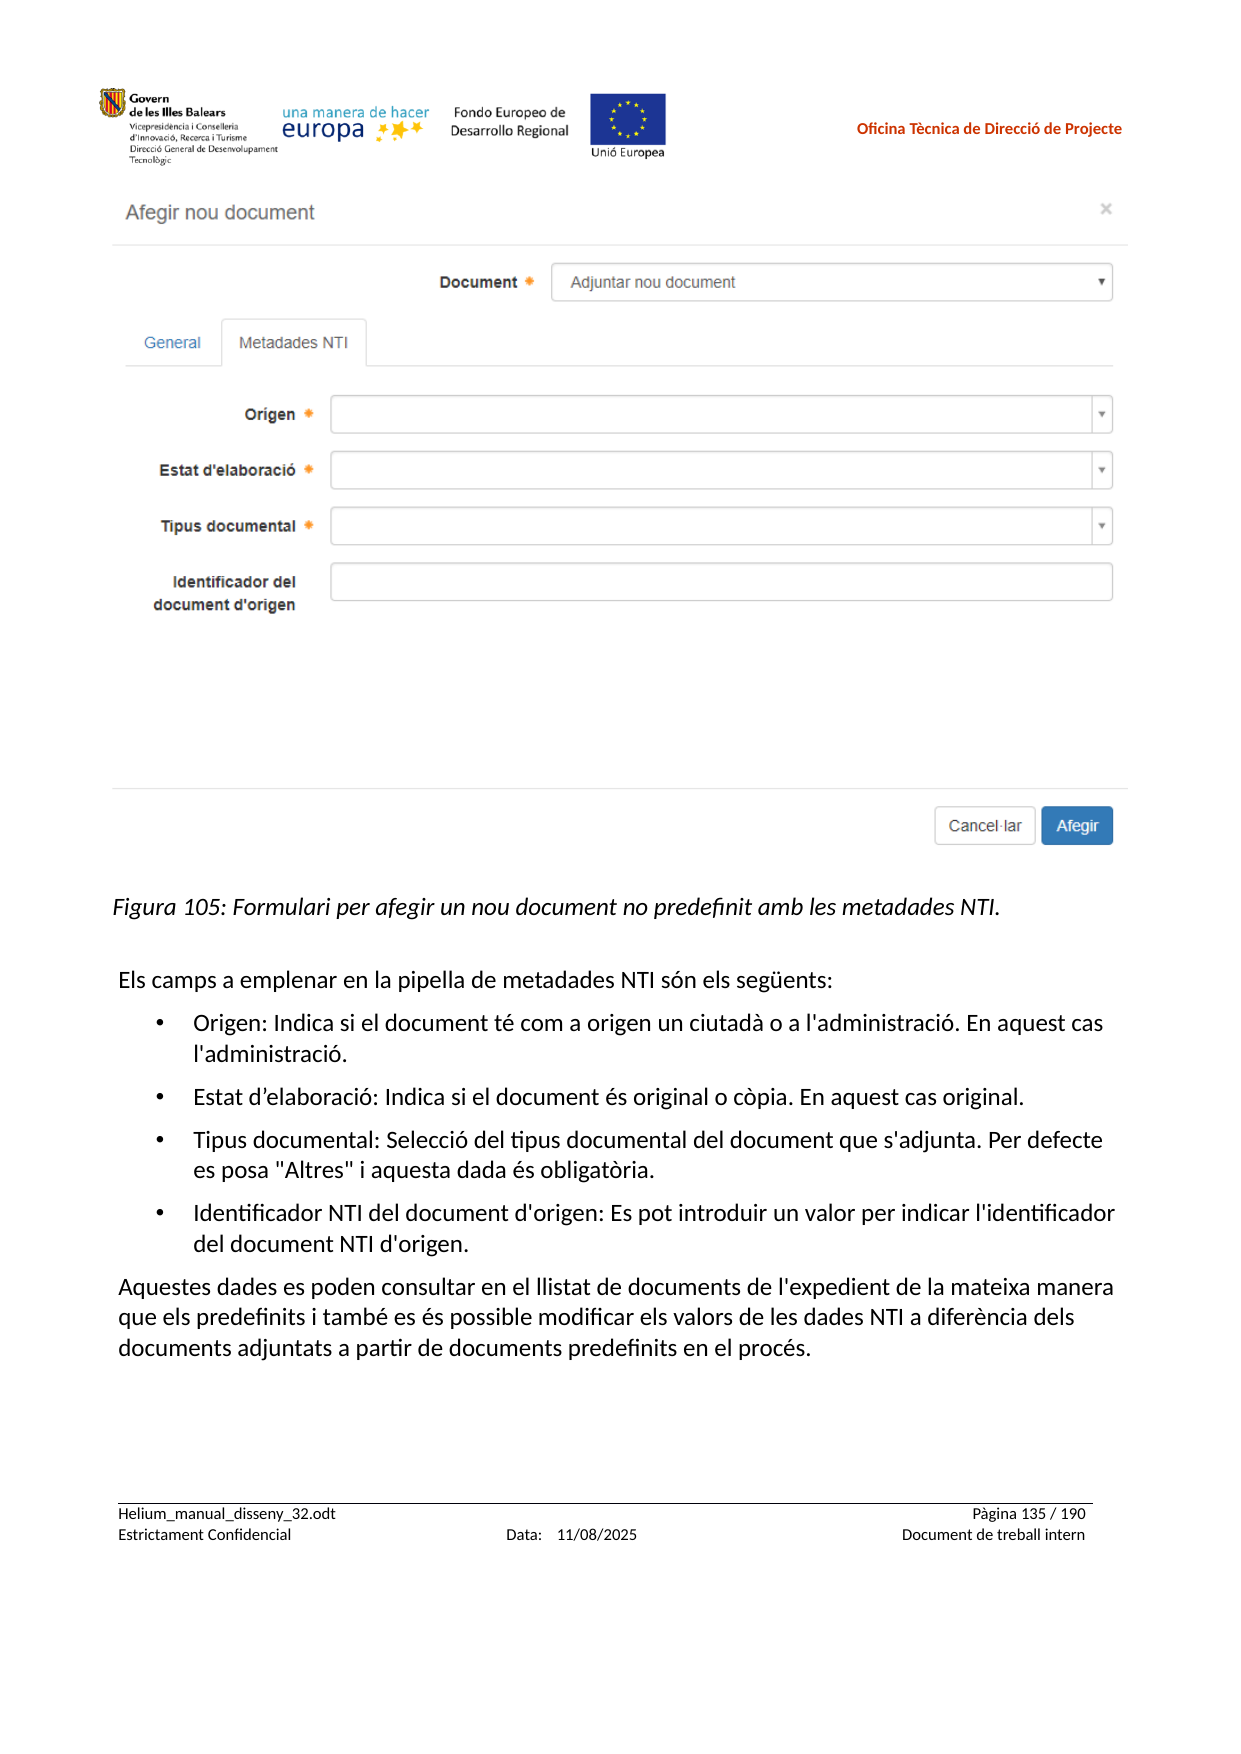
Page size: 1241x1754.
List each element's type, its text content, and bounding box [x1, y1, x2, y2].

picture [112, 191, 1128, 861]
list Estat d’elaboració: Indica si el document és original o còpia. En aquest cas original. [156, 1081, 1122, 1111]
text Aquestes dades es poden consultar en el llistat de documents de l'expedient de la mateixa manera que els predefinits i també es és possible modificar els valors de les dades NTI a diferència dels documents adjuntats a partir de documents predefinits en el procés. [118, 1271, 1122, 1363]
list Identificador NTI del document d'origen: Es pot introduir un valor per indicar l'identificador del document NTI d'origen. [156, 1197, 1122, 1258]
text Figura 105: Formulari per afegir un nou document no predefinit amb les metadades NTI. [112, 861, 1128, 921]
text Els camps a emplenar en la pipella de metadades NTI són els següents: [118, 964, 1122, 995]
list Origen: Indica si el document té com a origen un ciutadà o a l'administració. En aquest cas l'administració. [156, 1007, 1122, 1068]
picture [99, 87, 668, 166]
list Tipus documental: Selecció del tipus documental del document que s'adjunta. Per defecte es posa "Altres" i aquesta dada és obligatòria. [156, 1124, 1122, 1185]
